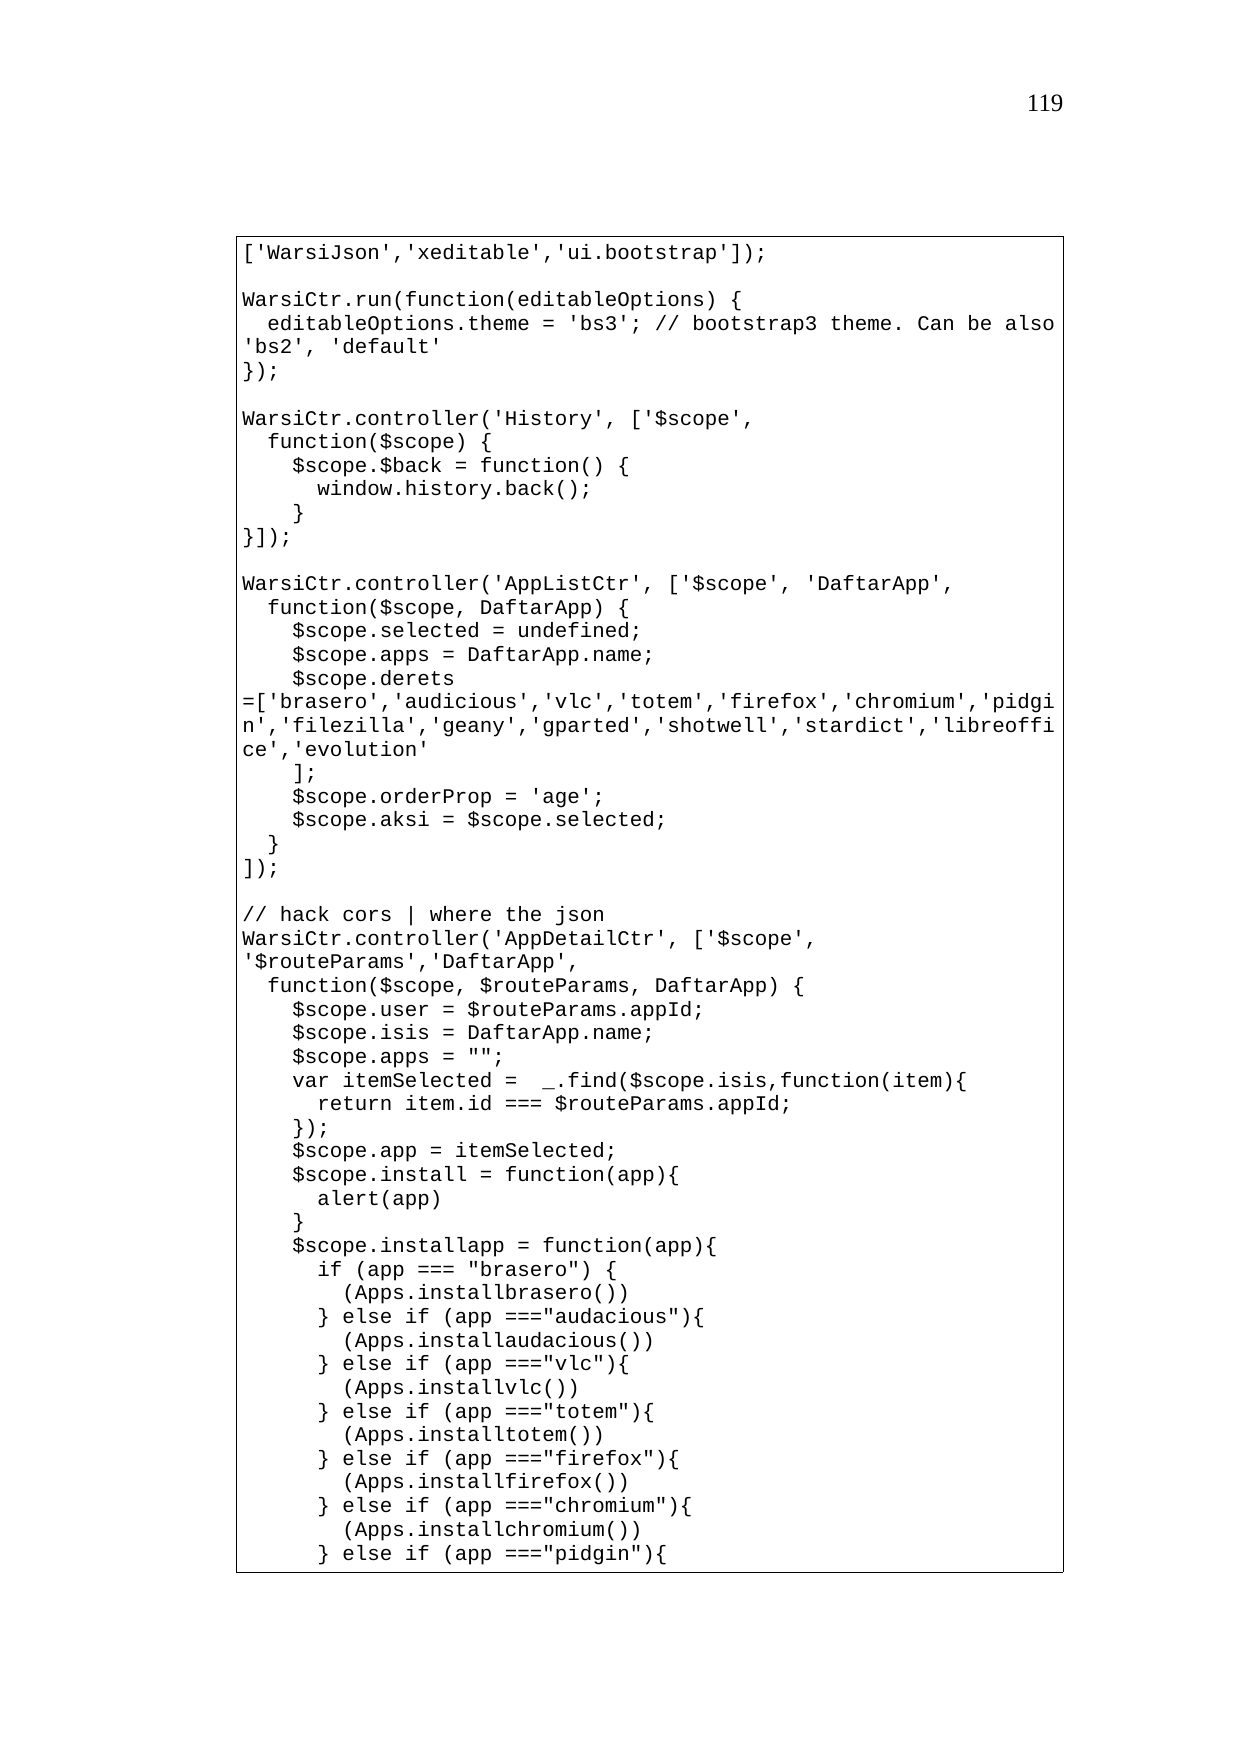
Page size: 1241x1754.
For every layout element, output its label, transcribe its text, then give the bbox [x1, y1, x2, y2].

table_header ['WarsiJson','xeditable','ui.bootstrap']); WarsiCtr.run(function(editableOptions) { editableOptions.theme = 'bs3'; // bootstrap3 theme. Can be also 'bs2', 'default' }); WarsiCtr.controller('History', ['$scope', function($scope) { $scope.$back = function() { window.history.back(); } }]); WarsiCtr.controller('AppListCtr', ['$scope', 'DaftarApp', function($scope, DaftarApp) { $scope.selected = undefined; $scope.apps = DaftarApp.name; $scope.derets =['brasero','audicious','vlc','totem','firefox','chromium','pidgin','filezilla','geany','gparted','shotwell','stardict','libreoffice','evolution' ]; $scope.orderProp = 'age'; $scope.aksi = $scope.selected; } ]); // hack cors | where the json WarsiCtr.controller('AppDetailCtr', ['$scope', '$routeParams','DaftarApp', function($scope, $routeParams, DaftarApp) { $scope.user = $routeParams.appId; $scope.isis = DaftarApp.name; $scope.apps = ""; var itemSelected = _.find($scope.isis,function(item){ return item.id === $routeParams.appId; }); $scope.app = itemSelected; $scope.install = function(app){ alert(app) } $scope.installapp = function(app){ if (app === "brasero") { (Apps.installbrasero()) } else if (app ==="audacious"){ (Apps.installaudacious()) } else if (app ==="vlc"){ (Apps.installvlc()) } else if (app ==="totem"){ (Apps.installtotem()) } else if (app ==="firefox"){ (Apps.installfirefox()) } else if (app ==="chromium"){ (Apps.installchromium()) } else if (app ==="pidgin"){ [237, 237, 1063, 1572]
